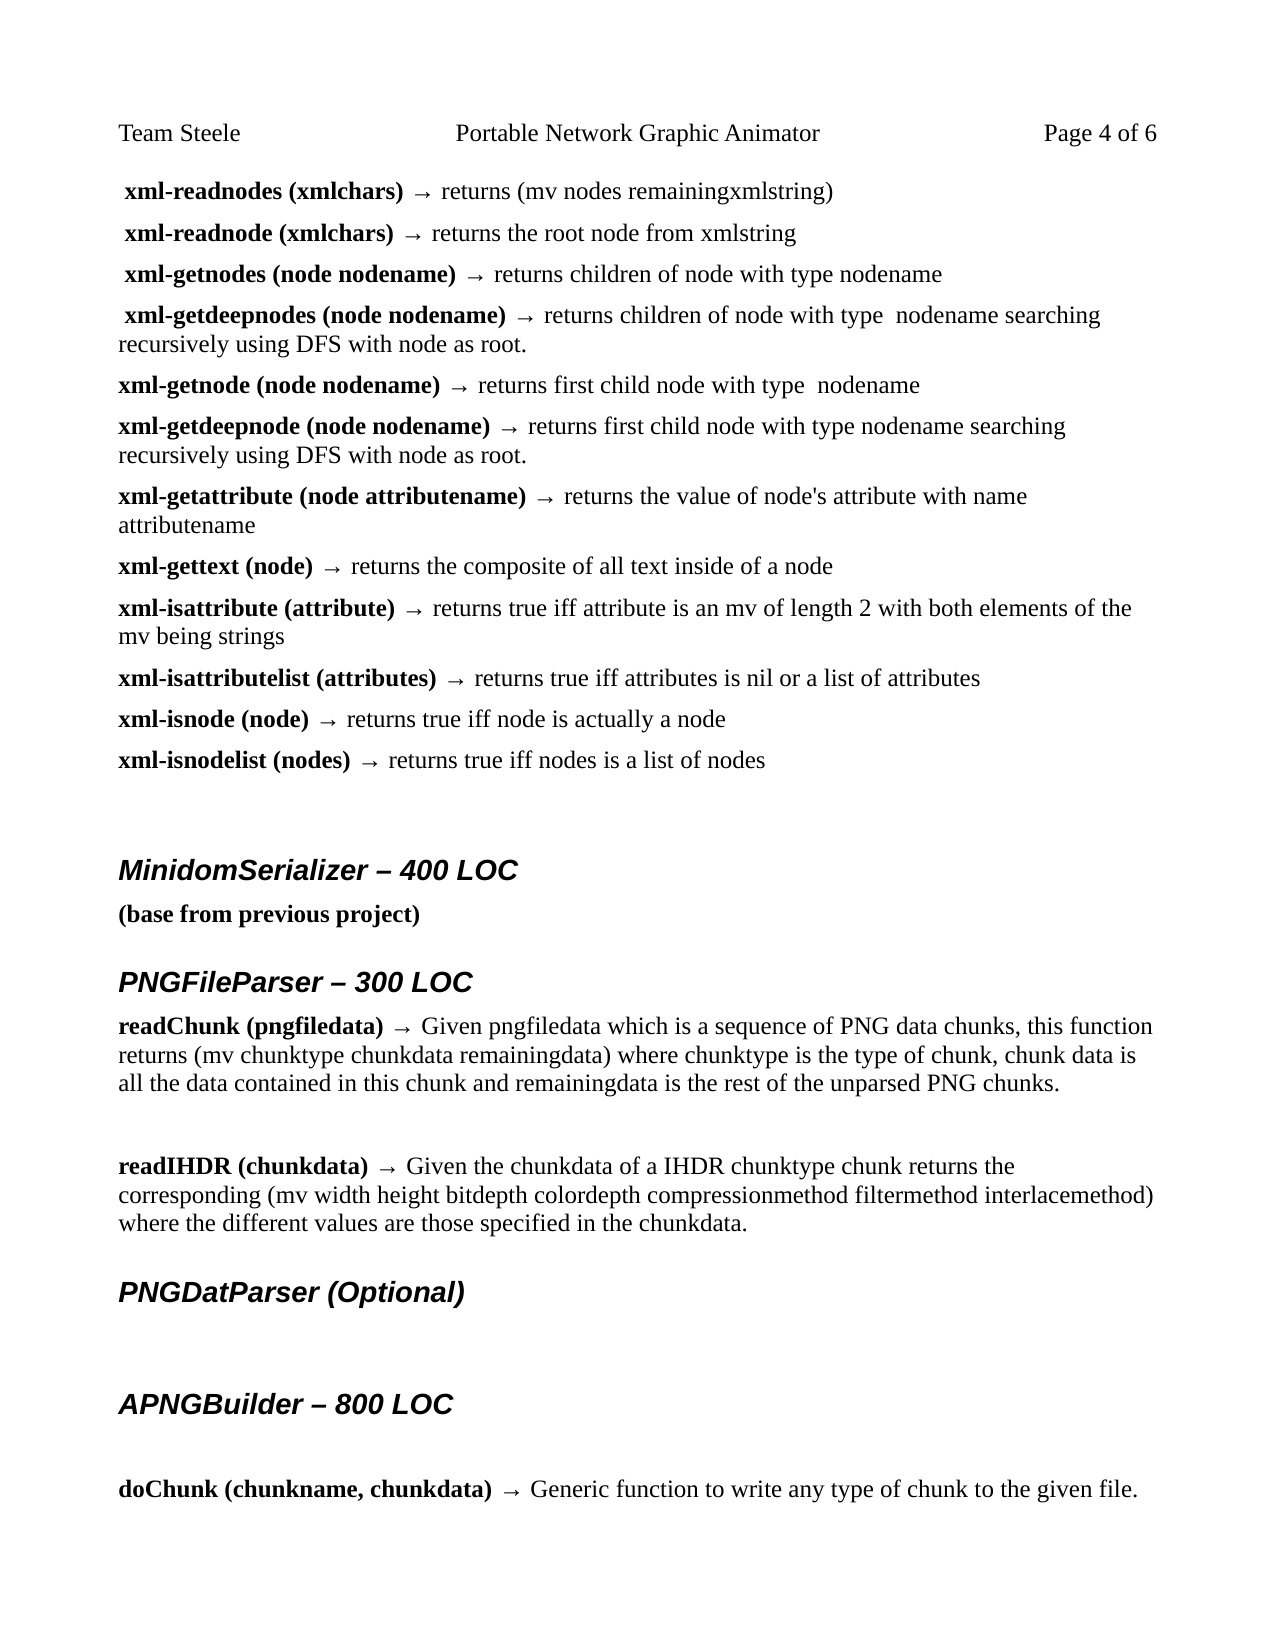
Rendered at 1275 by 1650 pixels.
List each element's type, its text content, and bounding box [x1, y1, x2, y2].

text (base from previous project) [118, 899, 1157, 927]
text xml-isnodelist (nodes) → returns true iff nodes is a list of nodes [118, 745, 1157, 774]
text xml-getdeepnode (node nodename) → returns first child node with type nodename searching recursively using DFS with node as root. [118, 411, 1157, 469]
text xml-getnodes (node nodename) → returns children of node with type nodename [118, 259, 1157, 288]
subtitle APNGBuilder – 800 LOC [118, 1387, 1157, 1421]
text doChunk (chunkname, chunkdata) → Generic function to write any type of chunk to the given file. [118, 1474, 1157, 1503]
subtitle MinidomSerializer – 400 LOC [118, 853, 1157, 886]
text xml-readnode (xmlchars) → returns the root node from xmlstring [118, 218, 1157, 246]
text xml-isnode (node) → returns true iff node is actually a node [118, 704, 1157, 733]
text xml-getnode (node nodename) → returns first child node with type nodename [118, 370, 1157, 399]
subtitle PNGFileParser – 300 LOC [118, 965, 1157, 998]
text readIHDR (chunkdata) → Given the chunkdata of a IHDR chunktype chunk returns the corresponding (mv width height bitdepth colordepth compressionmethod filtermethod interlacemethod) where the different values are those specified in the chunkdata. [118, 1151, 1157, 1237]
text xml-isattribute (attribute) → returns true iff attribute is an mv of length 2 with both elements of the mv being strings [118, 593, 1157, 650]
text xml-gettext (node) → returns the composite of all text inside of a node [118, 551, 1157, 580]
text readChunk (pngfiledata) → Given pngfiledata which is a sequence of PNG data chunks, this function returns (mv chunktype chunkdata remainingdata) where chunktype is the type of chunk, chunk data is all the data contained in this chunk and remainingdata is the rest of the unparsed PNG chunks. [118, 1011, 1157, 1097]
text xml-isattributelist (attributes) → returns true iff attributes is nil or a list of attributes [118, 663, 1157, 691]
text xml-getattribute (node attributename) → returns the value of node's attribute with name attributename [118, 481, 1157, 539]
text xml-readnodes (xmlchars) → returns (mv nodes remainingxmlstring) [118, 176, 1157, 205]
subtitle PNGDatParser (Optional) [118, 1275, 1157, 1308]
text xml-getdeepnodes (node nodename) → returns children of node with type nodename searching recursively using DFS with node as root. [118, 300, 1157, 358]
